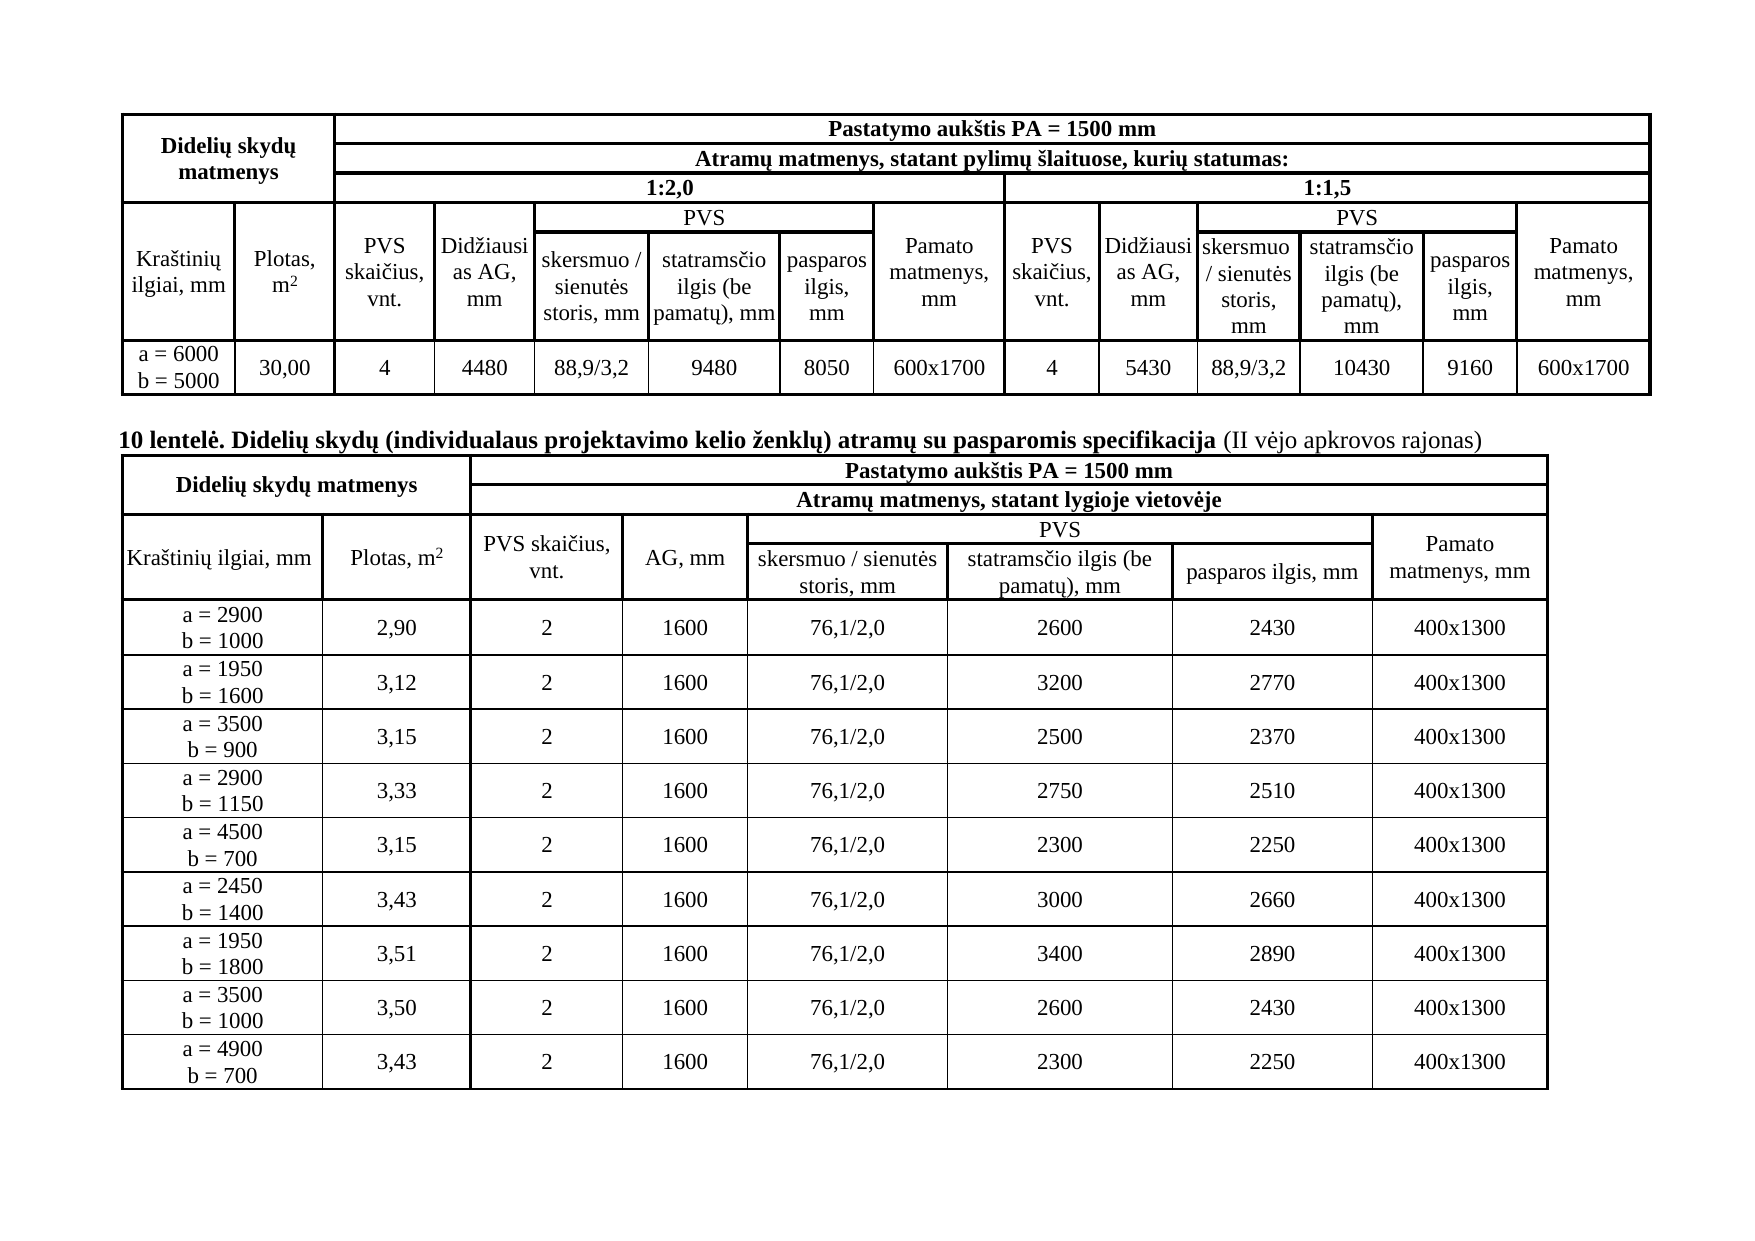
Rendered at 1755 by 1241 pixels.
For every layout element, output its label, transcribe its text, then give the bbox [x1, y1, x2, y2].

table_cell PVS [749, 516, 1371, 542]
table_cell 400x1300 [1373, 1035, 1546, 1088]
table_cell Plotas, m2 [236, 204, 333, 339]
table_cell 400x1300 [1373, 927, 1546, 979]
table_cell 76,1/2,0 [748, 764, 947, 817]
table_cell 2770 [1173, 656, 1372, 708]
table_cell 3,15 [323, 710, 469, 762]
table_cell 2 [472, 764, 622, 817]
table_cell 400x1300 [1373, 818, 1546, 871]
table_cell 2890 [1173, 927, 1372, 979]
table_header Didelių skydų matmenys [124, 116, 333, 201]
table_cell 400x1300 [1373, 764, 1546, 817]
table_cell 400x1300 [1373, 710, 1546, 762]
table_cell 3,43 [323, 873, 469, 925]
table_cell Didžiausias AG, mm [1101, 204, 1196, 339]
table_cell a = 4900 b = 700 [124, 1035, 322, 1088]
table_cell 76,1/2,0 [748, 656, 947, 708]
table_cell 9480 [649, 342, 779, 393]
table_cell 2500 [948, 710, 1172, 762]
table_cell 2 [472, 927, 622, 979]
table_cell PVS skaičius, vnt. [336, 204, 433, 339]
table_cell PVS skaičius, vnt. [1006, 204, 1098, 339]
table_cell statramsčio ilgis (be pamatų), mm [949, 545, 1171, 598]
table_cell a = 6000 b = 5000 [124, 342, 234, 393]
table_cell 400x1300 [1373, 656, 1546, 708]
table_cell Kraštinių ilgiai, mm [124, 516, 321, 598]
table_cell a = 3500 b = 900 [124, 710, 322, 762]
table_cell a = 1950 b = 1800 [124, 927, 322, 979]
table_cell 1600 [623, 927, 747, 979]
table_cell 400x1300 [1373, 981, 1546, 1034]
table_cell 3,15 [323, 818, 469, 871]
table_cell 3000 [948, 873, 1172, 925]
table_cell 600x1700 [874, 342, 1003, 393]
table_header Pastatymo aukštis PA = 1500 mm [336, 116, 1648, 142]
table_header Didelių skydų matmenys [124, 457, 469, 513]
table_cell a = 2450 b = 1400 [124, 873, 322, 925]
table_cell a = 2900 b = 1000 [124, 601, 322, 654]
table_cell 3,12 [323, 656, 469, 708]
table_cell Atramų matmenys, statant pylimų šlaituose, kurių statumas: [336, 145, 1648, 171]
table_cell 4 [336, 342, 434, 393]
table_cell 3,51 [323, 927, 469, 979]
table_cell 30,00 [236, 342, 333, 393]
table_cell 3,43 [323, 1035, 469, 1088]
table_cell 76,1/2,0 [748, 710, 947, 762]
table_cell Plotas, m2 [324, 516, 469, 598]
table_cell 1:2,0 [336, 175, 1003, 201]
table_cell 2430 [1173, 601, 1372, 654]
table_cell Pamato matmenys, mm [1518, 204, 1648, 339]
table_cell 4480 [435, 342, 534, 393]
table_cell pasparos ilgis, mm [1174, 545, 1371, 598]
table_cell 2750 [948, 764, 1172, 817]
table_cell skersmuo / sienutės storis, mm [1199, 234, 1298, 339]
table_cell 2 [472, 601, 622, 654]
table_cell 1600 [623, 1035, 747, 1088]
table_cell 2600 [948, 981, 1172, 1034]
table_cell 5430 [1100, 342, 1197, 393]
table_cell 2 [472, 710, 622, 762]
table_cell a = 1950 b = 1600 [124, 656, 322, 708]
table_cell 3400 [948, 927, 1172, 979]
table_header Pastatymo aukštis PA = 1500 mm [472, 457, 1546, 483]
table_cell 1600 [623, 656, 747, 708]
table_cell a = 3500 b = 1000 [124, 981, 322, 1034]
table_cell 3,33 [323, 764, 469, 817]
table_cell 2,90 [323, 601, 469, 654]
table_cell 2370 [1173, 710, 1372, 762]
table_cell 1600 [623, 710, 747, 762]
table_cell 1600 [623, 981, 747, 1034]
table_cell 3,50 [323, 981, 469, 1034]
table_cell Atramų matmenys, statant lygioje vietovėje [472, 486, 1546, 513]
table_cell a = 2900 b = 1150 [124, 764, 322, 817]
table_cell PVS skaičius, vnt. [472, 516, 621, 598]
table_cell 2 [472, 873, 622, 925]
table_cell 4 [1006, 342, 1098, 393]
table_cell skersmuo / sienutės storis, mm [749, 545, 946, 598]
table_cell 88,9/3,2 [1198, 342, 1299, 393]
table_cell 76,1/2,0 [748, 873, 947, 925]
table_cell 2 [472, 656, 622, 708]
table_cell 2430 [1173, 981, 1372, 1034]
table_cell 88,9/3,2 [535, 342, 648, 393]
table_cell 400x1300 [1373, 873, 1546, 925]
table_cell 2600 [948, 601, 1172, 654]
table_cell 2660 [1173, 873, 1372, 925]
table_cell pasparos ilgis, mm [781, 234, 872, 339]
table_cell 76,1/2,0 [748, 601, 947, 654]
table_cell 400x1300 [1373, 601, 1546, 654]
table_cell 1:1,5 [1006, 175, 1648, 201]
table_cell 8050 [781, 342, 873, 393]
table_cell 2250 [1173, 1035, 1372, 1088]
table_cell 76,1/2,0 [748, 981, 947, 1034]
table_cell 2 [472, 981, 622, 1034]
table_cell 76,1/2,0 [748, 1035, 947, 1088]
table_cell 2 [472, 1035, 622, 1088]
table_cell PVS [536, 204, 872, 230]
table_cell 2 [472, 818, 622, 871]
table_cell 600x1700 [1518, 342, 1648, 393]
table_cell 1600 [623, 873, 747, 925]
table_cell skersmuo / sienutės storis, mm [536, 234, 647, 339]
table_cell 1600 [623, 601, 747, 654]
table_cell a = 4500 b = 700 [124, 818, 322, 871]
table_cell 9160 [1424, 342, 1516, 393]
table_cell statramsčio ilgis (be pamatų), mm [650, 234, 778, 339]
table_cell 2510 [1173, 764, 1372, 817]
table_cell AG, mm [624, 516, 746, 598]
table_cell Didžiausias AG, mm [436, 204, 533, 339]
table_cell 2250 [1173, 818, 1372, 871]
table_cell 76,1/2,0 [748, 927, 947, 979]
table_cell Pamato matmenys, mm [875, 204, 1003, 339]
table_cell pasparos ilgis, mm [1425, 234, 1515, 339]
table_cell 10430 [1301, 342, 1422, 393]
table_cell 76,1/2,0 [748, 818, 947, 871]
table_cell Pamato matmenys, mm [1374, 516, 1546, 598]
table_cell 2300 [948, 1035, 1172, 1088]
text 10 lentelė. Didelių skydų (individualaus projektavimo kelio ženklų) atramų su pasparomis specifikacija (II vėjo apkrovos rajonas) [118, 425, 1636, 454]
table_cell Kraštinių ilgiai, mm [124, 204, 233, 339]
table_cell statramsčio ilgis (be pamatų), mm [1302, 234, 1422, 339]
table_cell 1600 [623, 764, 747, 817]
table_cell 2300 [948, 818, 1172, 871]
table_cell 3200 [948, 656, 1172, 708]
table_cell PVS [1199, 204, 1515, 230]
table_cell 1600 [623, 818, 747, 871]
